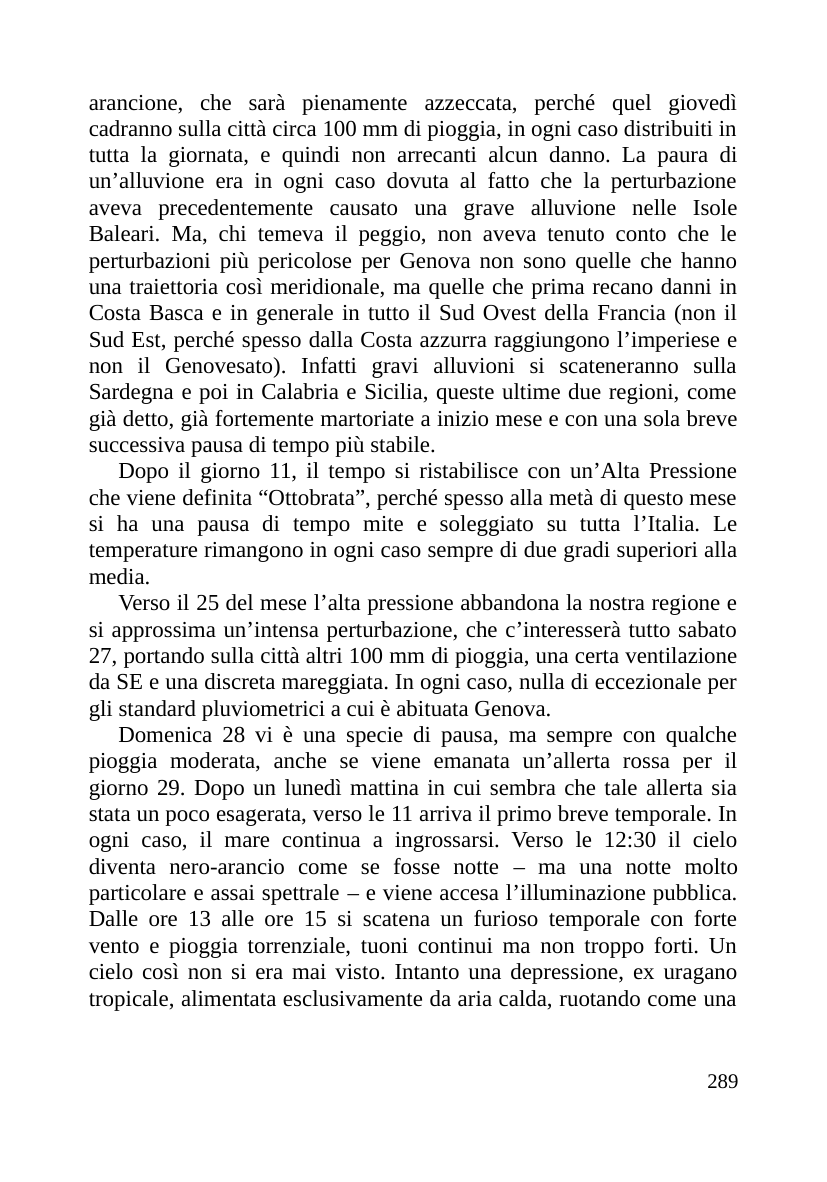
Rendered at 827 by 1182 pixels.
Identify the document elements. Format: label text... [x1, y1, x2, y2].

text arancione, che sarà pienamente azzeccata, perché quel giovedì cadranno sulla città circa 100 mm di pioggia, in ogni caso distribuiti in tutta la giornata, e quindi non arrecanti alcun danno. La paura di un’alluvione era in ogni caso dovuta al fatto che la perturbazione aveva precedentemente causato una grave alluvione nelle Isole Baleari. Ma, chi temeva il peggio, non aveva tenuto conto che le perturbazioni più pericolose per Genova non sono quelle che hanno una traiettoria così meridionale, ma quelle che prima recano danni in Costa Basca e in generale in tutto il Sud Ovest della Francia (non il Sud Est, perché spesso dalla Costa azzurra raggiungono l’imperiese e non il Genovesato). Infatti gravi alluvioni si scateneranno sulla Sardegna e poi in Calabria e Sicilia, queste ultime due regioni, come già detto, già fortemente martoriate a inizio mese e con una sola breve successiva pausa di tempo più stabile. [88, 88, 738, 457]
text Dopo il giorno 11, il tempo si ristabilisce con un’Alta Pressione che viene definita “Ottobrata”, perché spesso alla metà di questo mese si ha una pausa di tempo mite e soleggiato su tutta l’Italia. Le temperature rimangono in ogni caso sempre di due gradi superiori alla media. [88, 457, 738, 589]
text Verso il 25 del mese l’alta pressione abbandona la nostra regione e si approssima un’intensa perturbazione, che c’interesserà tutto sabato 27, portando sulla città altri 100 mm di pioggia, una certa ventilazione da SE e una discreta mareggiata. In ogni caso, nulla di eccezionale per gli standard pluviometrici a cui è abituata Genova. [88, 589, 738, 721]
text Domenica 28 vi è una specie di pausa, ma sempre con qualche pioggia moderata, anche se viene emanata un’allerta rossa per il giorno 29. Dopo un lunedì mattina in cui sembra che tale allerta sia stata un poco esagerata, verso le 11 arriva il primo breve temporale. In ogni caso, il mare continua a ingrossarsi. Verso le 12:30 il cielo diventa nero-arancio come se fosse notte ‒ ma una notte molto particolare e assai spettrale ‒ e viene accesa l’illuminazione pubblica. Dalle ore 13 alle ore 15 si scatena un furioso temporale con forte vento e pioggia torrenziale, tuoni continui ma non troppo forti. Un cielo così non si era mai visto. Intanto una depressione, ex uragano tropicale, alimentata esclusivamente da aria calda, ruotando come una [88, 721, 738, 1011]
